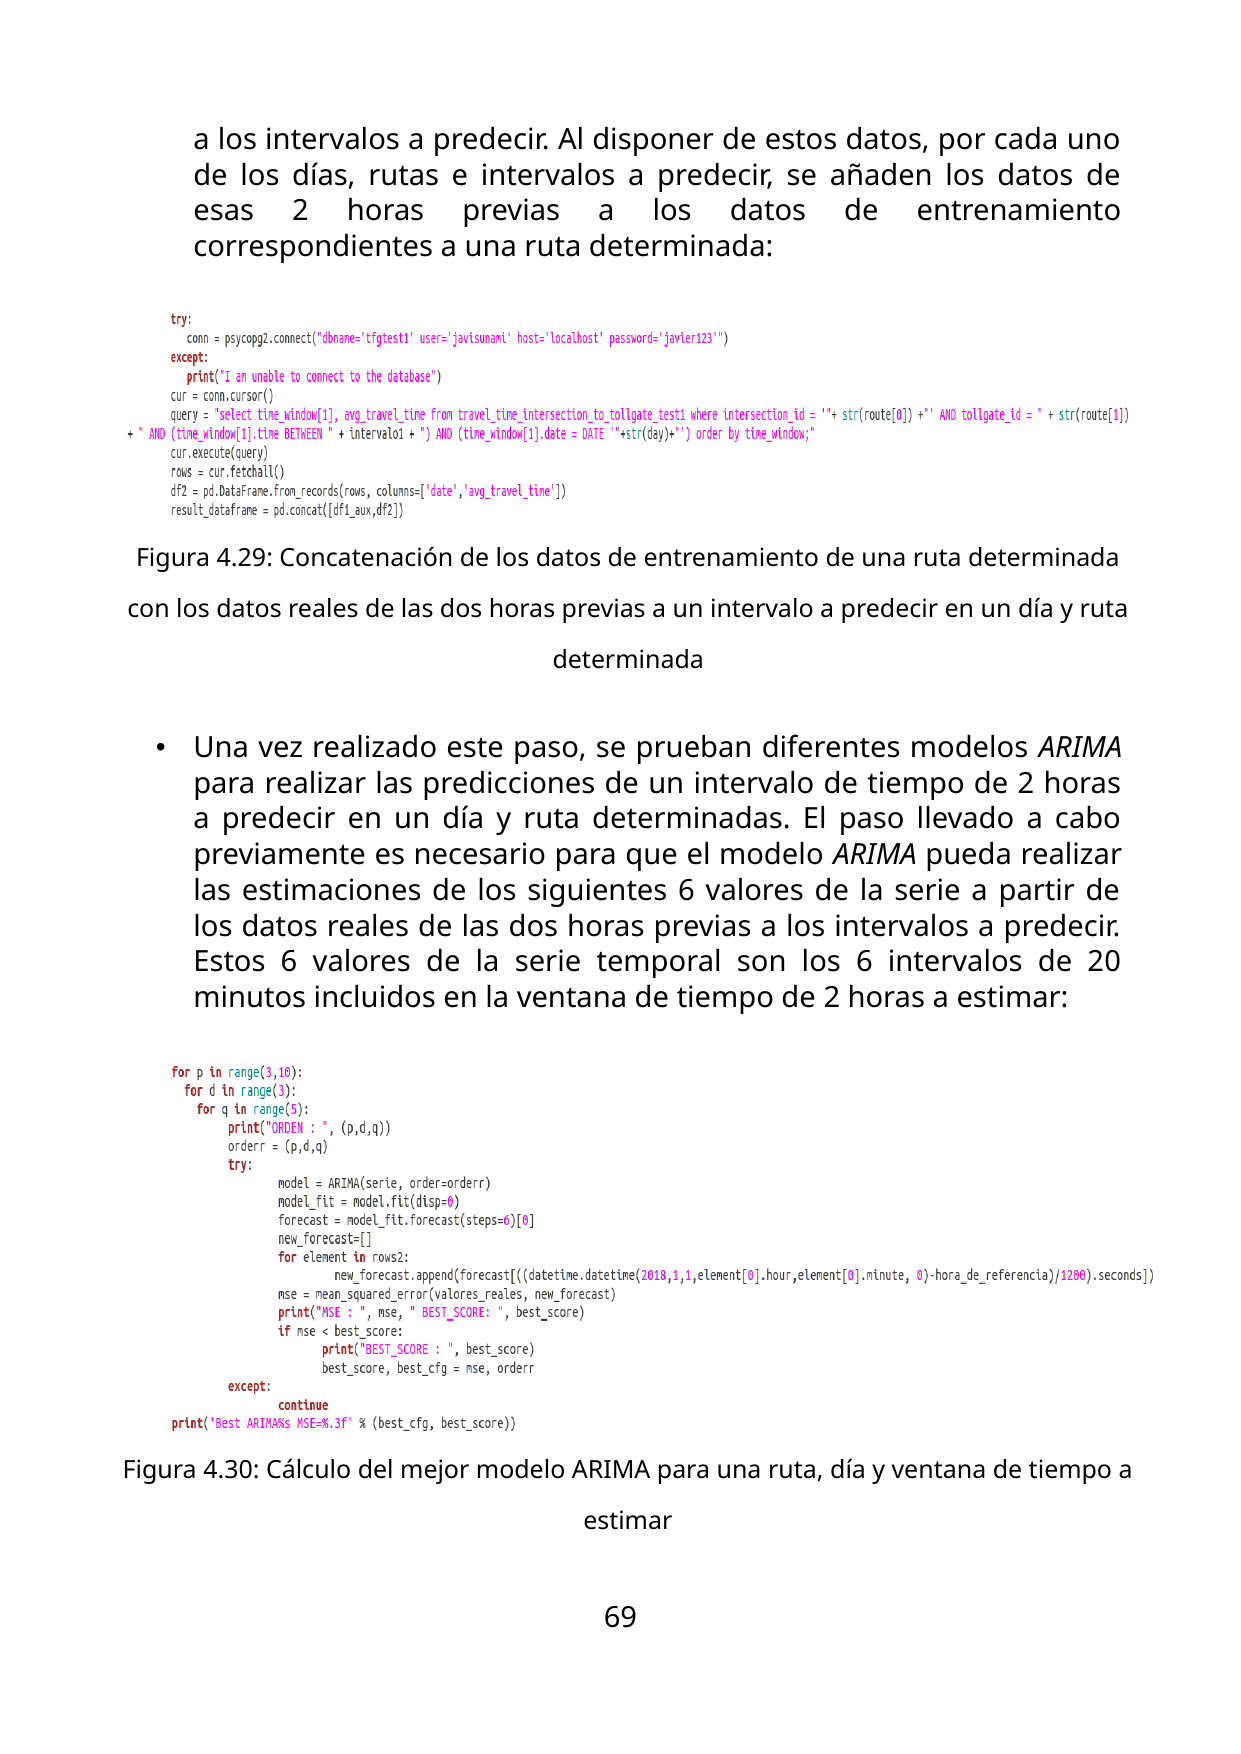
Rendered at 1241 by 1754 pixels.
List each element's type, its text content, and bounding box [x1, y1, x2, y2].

list a los intervalos a predecir. Al disponer de estos datos, por cada uno de los días, rutas e intervalos a predecir, se añaden los datos de esas 2 horas previas a los datos de entrenamiento correspondientes a una ruta determinada: [156, 118, 1122, 265]
picture [159, 1053, 1164, 1435]
text Figura 4.30: Cálculo del mejor modelo ARIMA para una ruta, día y ventana de tiempo a estimar [115, 1435, 1141, 1537]
list Una vez realizado este paso, se prueban diferentes modelos ARIMA para realizar las predicciones de un intervalo de tiempo de 2 horas a predecir en un día y ruta determinadas. El paso llevado a cabo previamente es necesario para que el modelo ARIMA pueda realizar las estimaciones de los siguientes 6 valores de la serie a partir de los datos reales de las dos horas previas a los intervalos a predecir. Estos 6 valores de la serie temporal son los 6 intervalos de 20 minutos incluidos en la ventana de tiempo de 2 horas a estimar: [156, 726, 1122, 1016]
picture [126, 311, 1130, 523]
text Figura 4.29: Concatenación de los datos de entrenamiento de una ruta determinada con los datos reales de las dos horas previas a un intervalo a predecir en un día y ruta determinada [116, 523, 1140, 676]
